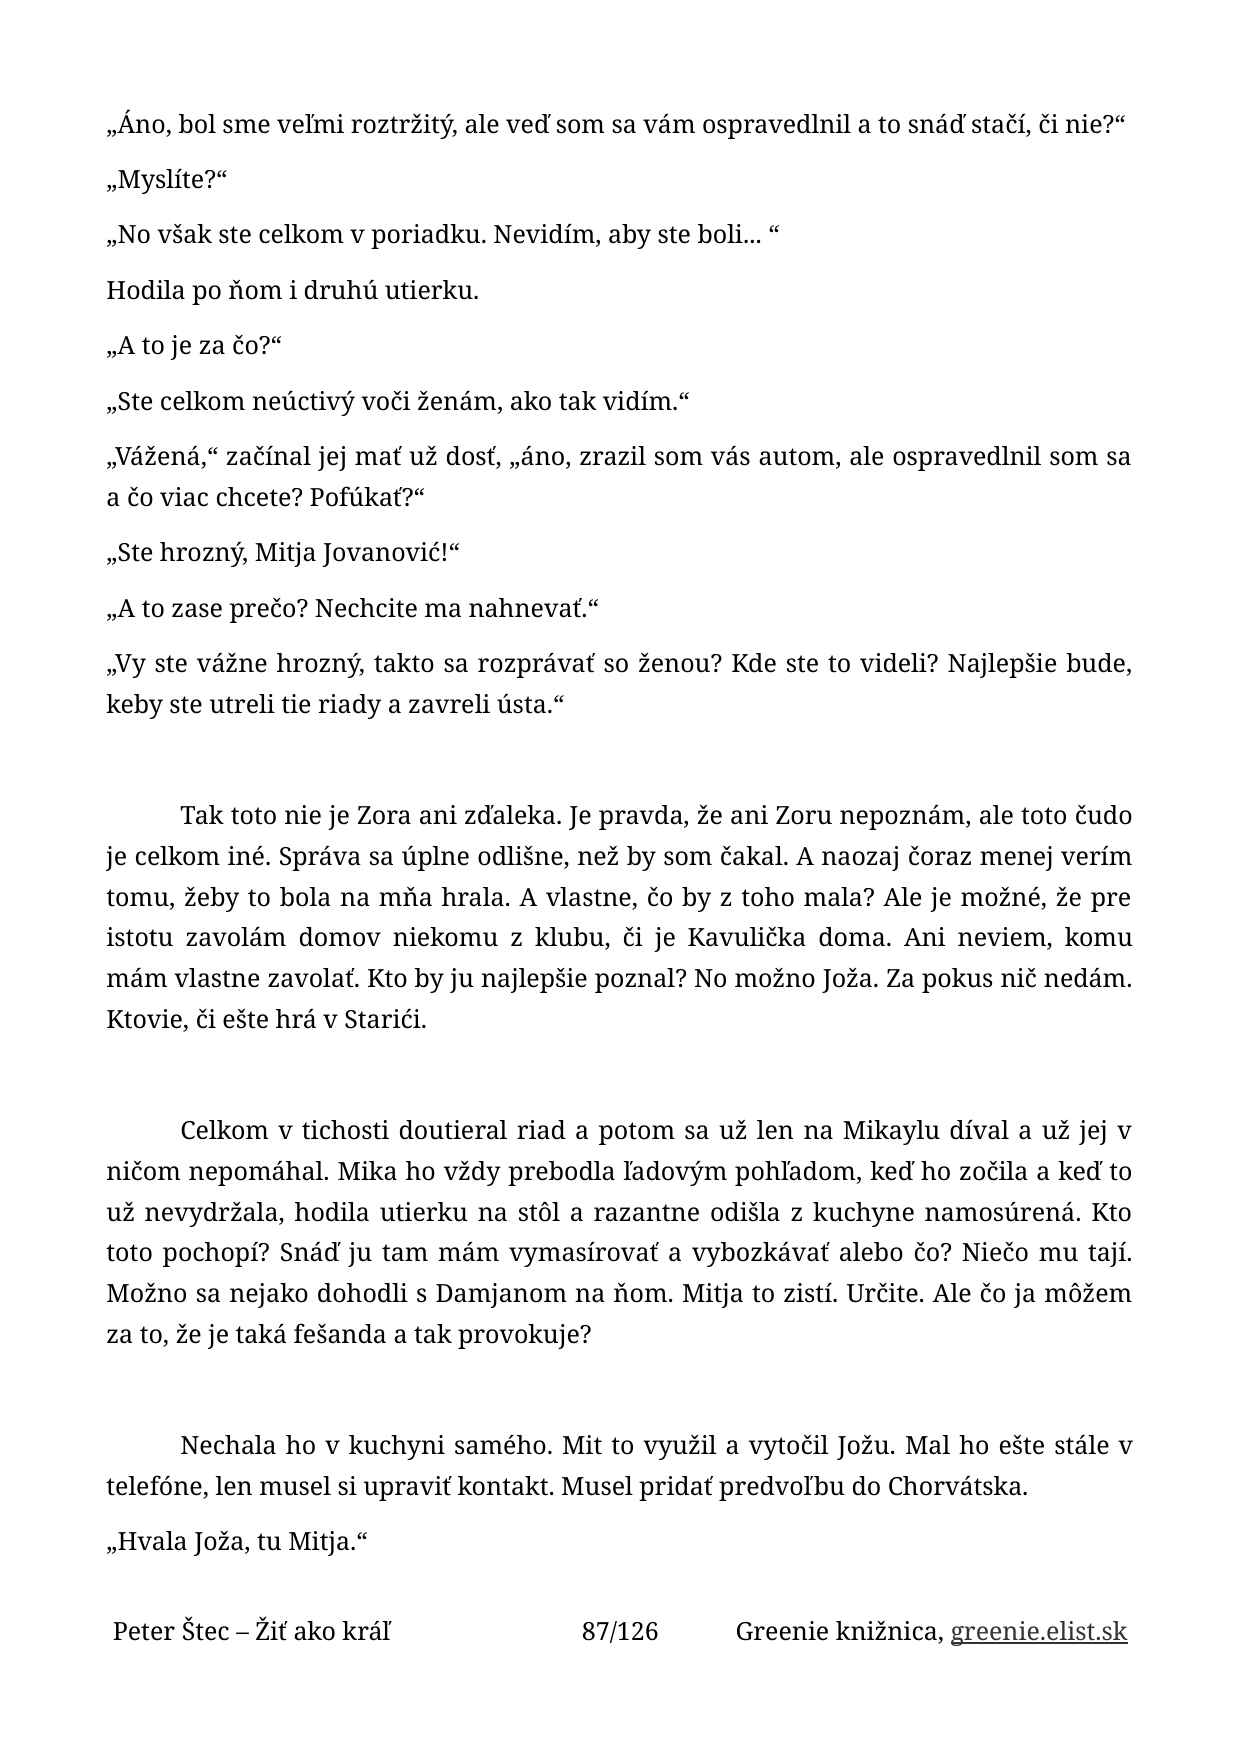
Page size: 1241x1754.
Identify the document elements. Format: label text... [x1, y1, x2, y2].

text „Vážená,“ začínal jej mať už dosť, „áno, zrazil som vás autom, ale ospravedlnil som sa a čo viac chcete? Pofúkať?“ [106, 439, 1134, 514]
text Tak toto nie je Zora ani zďaleka. Je pravda, že ani Zoru nepoznám, ale toto čudo je celkom iné. Správa sa úplne odlišne, než by som čakal. A naozaj čoraz menej verím tomu, žeby to bola na mňa hrala. A vlastne, čo by z toho mala? Ale je možné, že pre istotu zavolám domov niekomu z klubu, či je Kavulička doma. Ani neviem, komu mám vlastne zavolať. Kto by ju najlepšie poznal? No možno Joža. Za pokus nič nedám. Ktovie, či ešte hrá v Starići. [106, 797, 1134, 1036]
text Celkom v tichosti doutieral riad a potom sa už len na Mikaylu díval a už jej v ničom nepomáhal. Mika ho vždy prebodla ľadovým pohľadom, keď ho zočila a keď to už nevydržala, hodila utierku na stôl a razantne odišla z kuchyne namosúrená. Kto toto pochopí? Snáď ju tam mám vymasírovať a vybozkávať alebo čo? Niečo mu tají. Možno sa nejako dohodli s Damjanom na ňom. Mitja to zistí. Určite. Ale čo ja môžem za to, že je taká fešanda a tak provokuje? [106, 1112, 1134, 1351]
text Nechala ho v kuchyni samého. Mit to využil a vytočil Jožu. Mal ho ešte stále v telefóne, len musel si upraviť kontakt. Musel pridať predvoľbu do Chorvátska. [106, 1427, 1134, 1502]
text „Myslíte?“ [106, 162, 1134, 196]
text „A to zase prečo? Nechcite ma nahnevať.“ [106, 590, 1134, 624]
text „Vy ste vážne hrozný, takto sa rozprávať so ženou? Kde ste to videli? Najlepšie bude, keby ste utreli tie riady a zavreli ústa.“ [106, 646, 1134, 721]
text „Áno, bol sme veľmi roztržitý, ale veď som sa vám ospravedlnil a to snáď stačí, či nie?“ [106, 106, 1134, 140]
text Hodila po ňom i druhú utierku. [106, 272, 1134, 307]
text „Ste hrozný, Mitja Jovanović!“ [106, 535, 1134, 569]
text „Ste celkom neúctivý voči ženám, ako tak vidím.“ [106, 383, 1134, 417]
text „A to je za čo?“ [106, 328, 1134, 362]
text „Hvala Joža, tu Mitja.“ [106, 1524, 1134, 1558]
text „No však ste celkom v poriadku. Nevidím, aby ste boli... “ [106, 217, 1134, 251]
